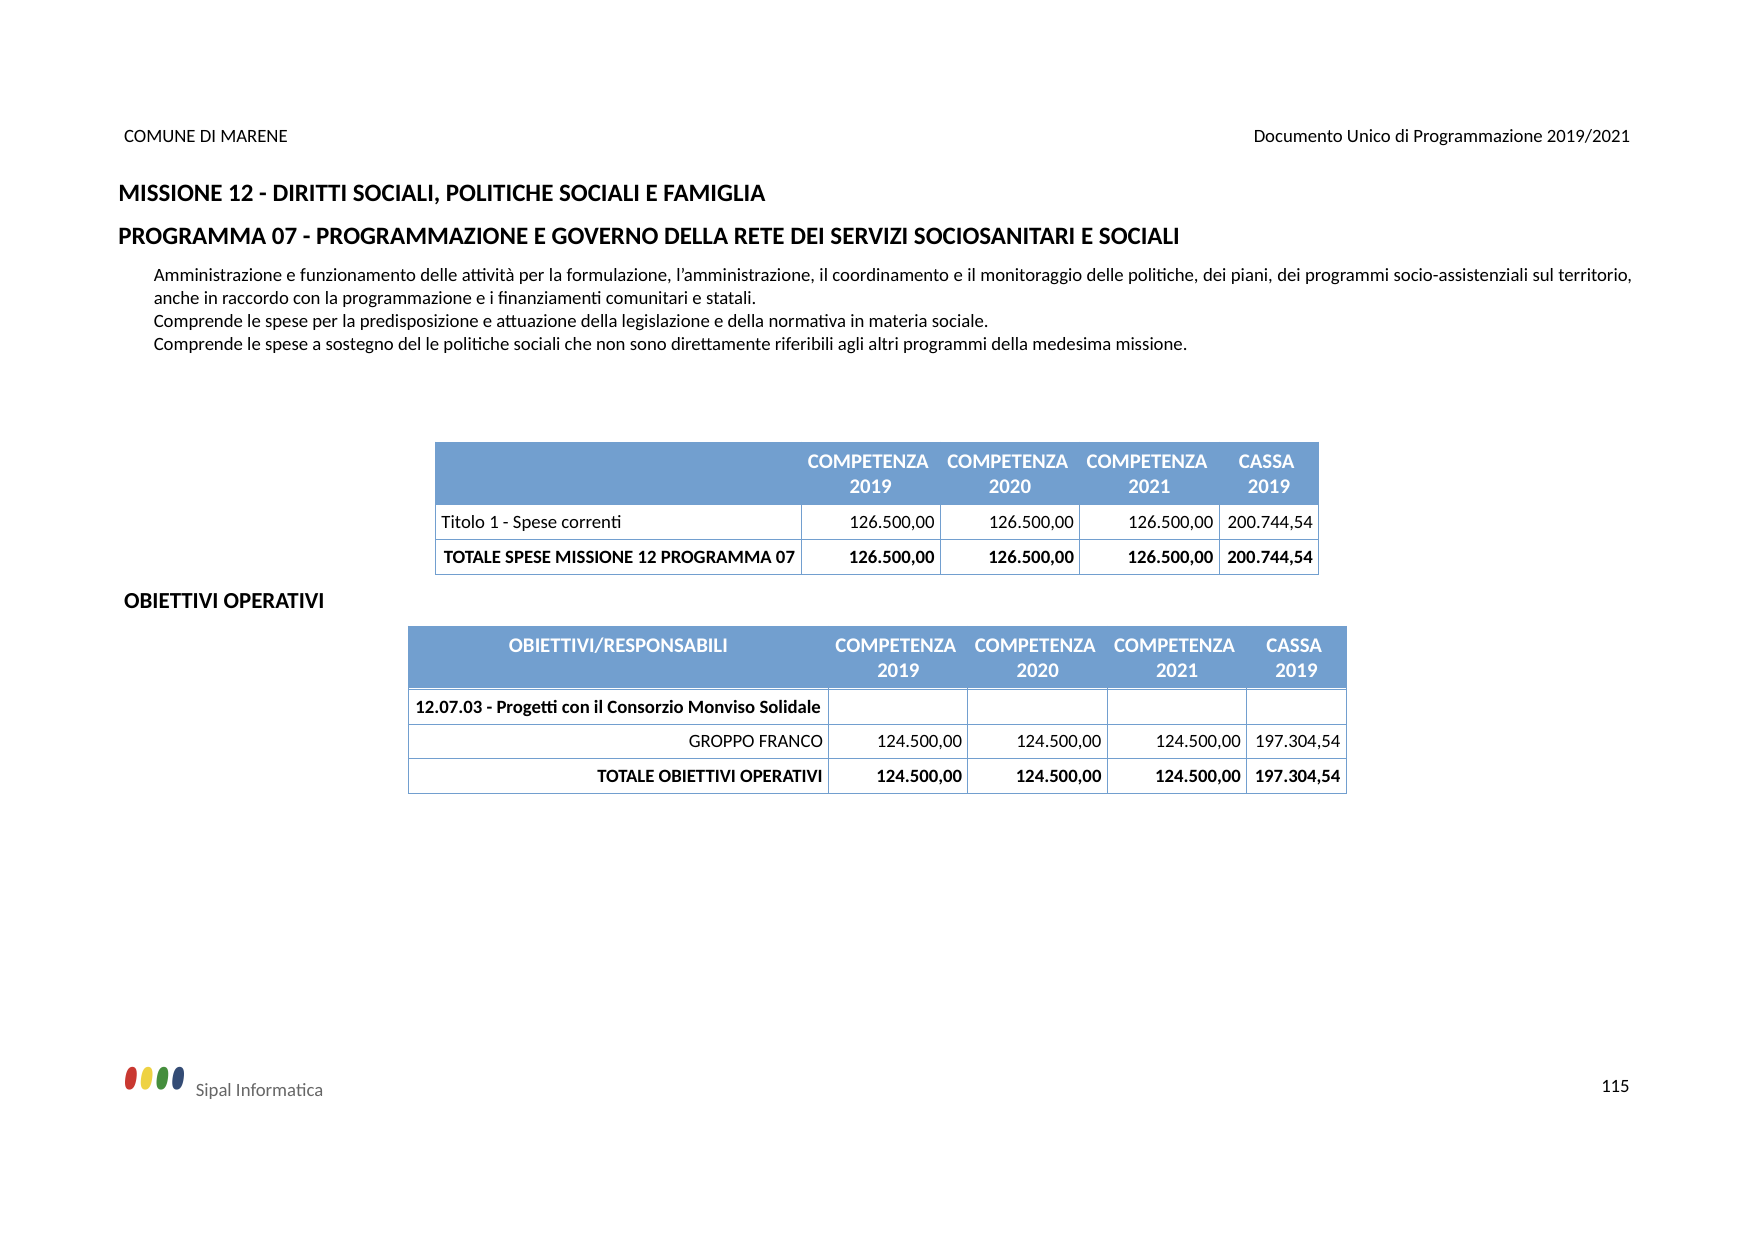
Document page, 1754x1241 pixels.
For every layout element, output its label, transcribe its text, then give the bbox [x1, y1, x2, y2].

table_header COMPETENZA 2019 [802, 443, 940, 504]
table_header COMPETENZA 2021 [1080, 443, 1219, 504]
table_cell 124.500,00 [968, 759, 1107, 793]
table_header OBIETTIVI/RESPONSABILI [409, 627, 828, 688]
text Missione 12 - Diritti sociali, politiche sociali e famiglia [118, 177, 1612, 208]
table_cell 200.744,54 [1220, 505, 1318, 539]
table_cell [968, 690, 1107, 723]
table_cell TOTALE SPESE MISSIONE 12 PROGRAMMA 07 [436, 540, 801, 574]
table_cell 126.500,00 [941, 540, 1079, 574]
table_header COMPETENZA 2019 [829, 627, 967, 688]
table_cell [829, 690, 967, 723]
table_cell [1108, 690, 1246, 723]
table_header [436, 443, 801, 504]
table_cell 124.500,00 [1108, 759, 1246, 793]
table_cell 197.304,54 [1247, 759, 1346, 793]
text Amministrazione e funzionamento delle attività per la formulazione, l’amministrazione, il coordinamento e il monitoraggio delle politiche, dei piani, dei programmi socio-assistenziali sul territorio, anche in raccordo con la programmazione e i finanziamenti comunitari e statali. [153, 263, 1636, 309]
table_cell 124.500,00 [1108, 725, 1246, 758]
table_header CASSA 2019 [1220, 443, 1318, 504]
table_cell Titolo 1 - Spese correnti [436, 505, 801, 539]
table_cell 126.500,00 [802, 505, 940, 539]
table_cell [1247, 690, 1346, 723]
table_cell 126.500,00 [802, 540, 940, 574]
table_cell 200.744,54 [1220, 540, 1318, 574]
table_cell TOTALE OBIETTIVI OPERATIVI [409, 759, 828, 793]
text Comprende le spese a sostegno del le politiche sociali che non sono direttamente riferibili agli altri programmi della medesima missione. [153, 332, 1636, 355]
table_cell OBIETTIVI OPERATIVI [118, 581, 1636, 620]
table_cell GROPPO FRANCO [409, 725, 828, 758]
table_cell 124.500,00 [968, 725, 1107, 758]
table_cell 124.500,00 [829, 725, 967, 758]
table_cell 126.500,00 [1080, 540, 1219, 574]
table_header [118, 436, 1636, 581]
text Programma 07 - Programmazione e governo della rete dei servizi sociosanitari e sociali [118, 220, 1612, 251]
text Comprende le spese per la predisposizione e attuazione della legislazione e della normativa in materia sociale. [153, 309, 1636, 332]
table_cell 12.07.03 - Progetti con il Consorzio Monviso Solidale [409, 690, 828, 723]
table_header COMPETENZA 2020 [941, 443, 1079, 504]
table_cell 126.500,00 [1080, 505, 1219, 539]
table_header COMPETENZA 2020 [968, 627, 1107, 688]
table_cell [118, 620, 1636, 799]
table_cell 124.500,00 [829, 759, 967, 793]
table_cell 126.500,00 [941, 505, 1079, 539]
table_header COMPETENZA 2021 [1108, 627, 1246, 688]
table_cell 197.304,54 [1247, 725, 1346, 758]
table_header CASSA 2019 [1247, 627, 1346, 688]
